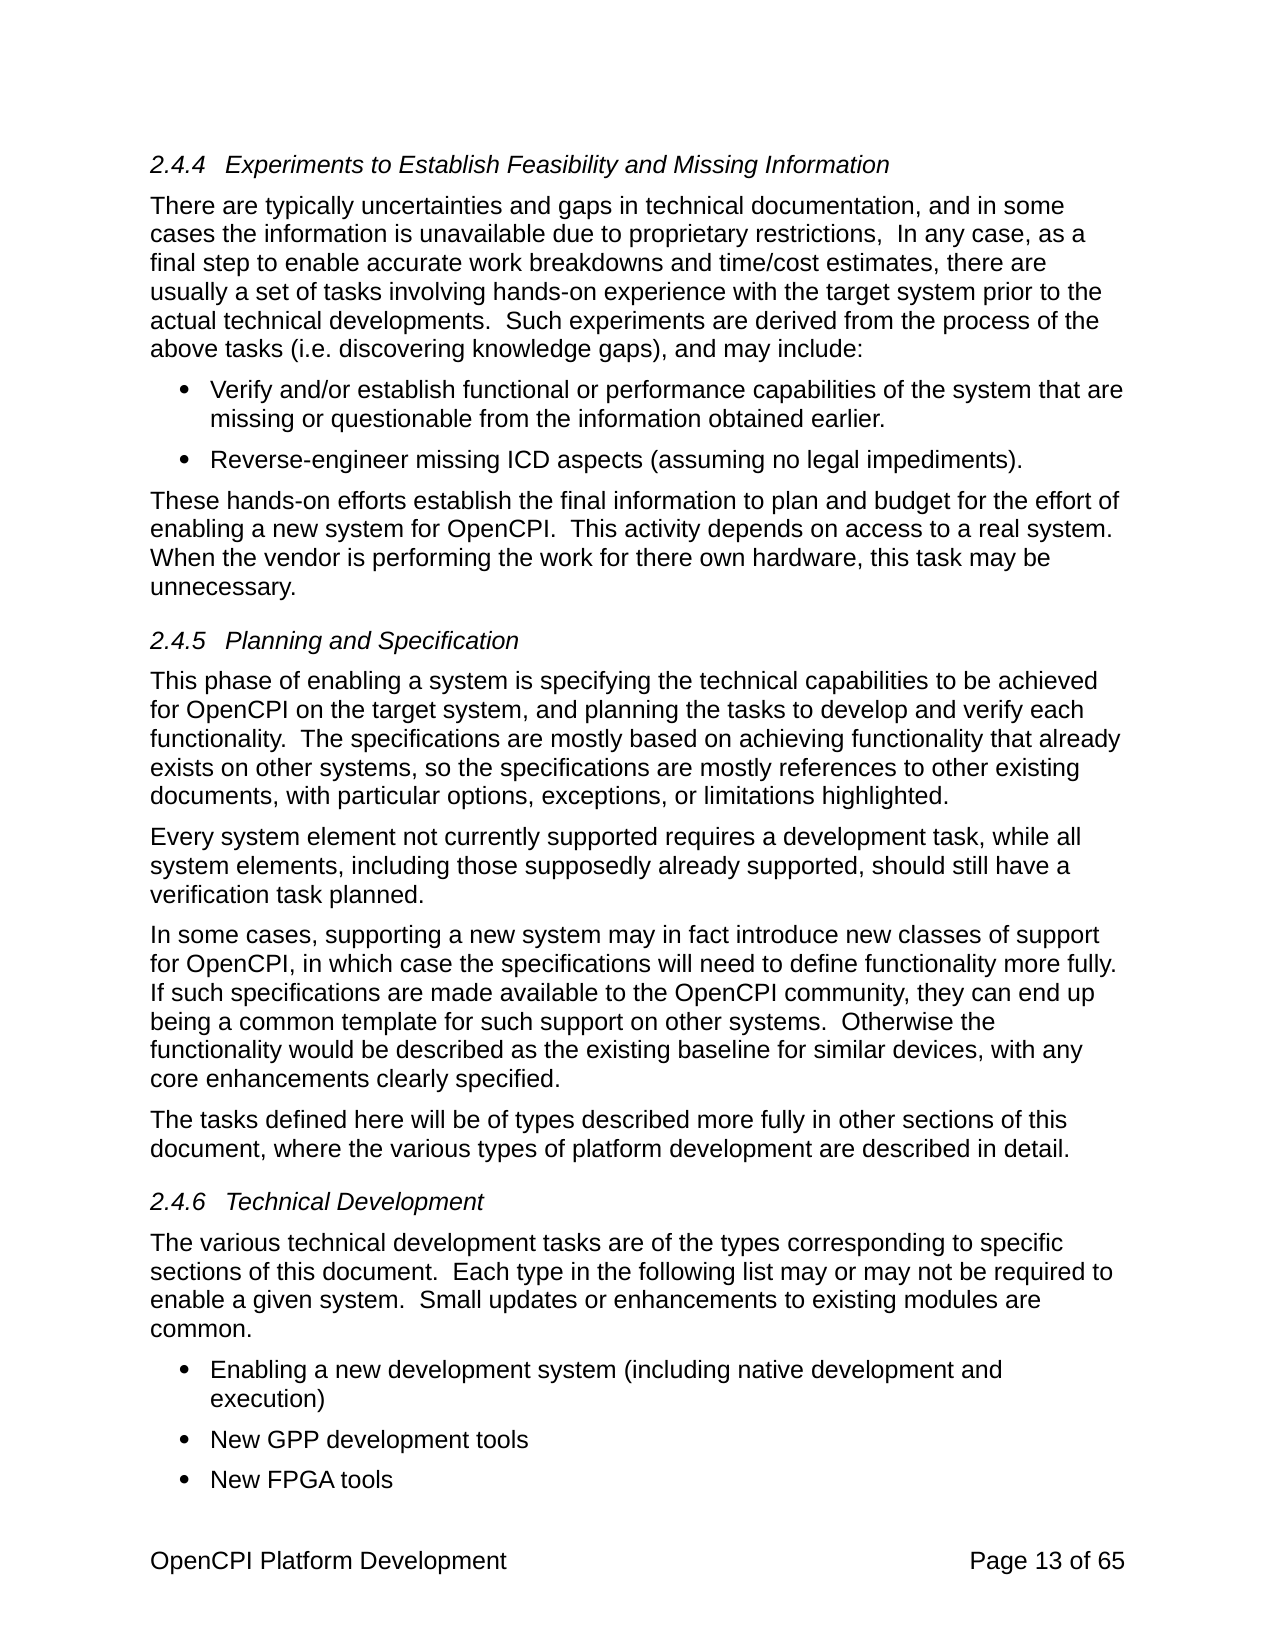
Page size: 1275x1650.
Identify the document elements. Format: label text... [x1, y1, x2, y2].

text The tasks defined here will be of types described more fully in other sections of this document, where the various types of platform development are described in detail. [150, 1105, 1125, 1162]
text The various technical development tasks are of the types corresponding to specific sections of this document. Each type in the following list may or may not be required to enable a given system. Small updates or enhancements to existing modules are common. [150, 1228, 1125, 1343]
list New GPP development tools [180, 1424, 1125, 1453]
subtitle Technical Development [150, 1187, 1125, 1216]
list New FPGA tools [180, 1465, 1125, 1494]
list Reverse-engineer missing ICD aspects (assuming no legal impediments). [180, 445, 1125, 474]
text There are typically uncertainties and gaps in technical documentation, and in some cases the information is unavailable due to proprietary restrictions, In any case, as a final step to enable accurate work breakdowns and time/cost estimates, there are usually a set of tasks involving hands-on experience with the target system prior to the actual technical developments. Such experiments are derived from the process of the above tasks (i.e. discovering knowledge gaps), and may include: [150, 191, 1125, 363]
list Verify and/or establish functional or performance capabilities of the system that are missing or questionable from the information obtained earlier. [180, 375, 1125, 433]
text These hands-on efforts establish the final information to plan and budget for the effort of enabling a new system for OpenCPI. This activity depends on access to a real system. When the vendor is performing the work for there own hardware, this task may be unnecessary. [150, 486, 1125, 601]
text Every system element not currently supported requires a development task, while all system elements, including those supposedly already supported, should still have a verification task planned. [150, 822, 1125, 908]
text This phase of enabling a system is specifying the technical capabilities to be achieved for OpenCPI on the target system, and planning the tasks to develop and verify each functionality. The specifications are mostly based on achieving functionality that already exists on other systems, so the specifications are mostly references to other existing documents, with particular options, exceptions, or limitations highlighted. [150, 666, 1125, 810]
text In some cases, supporting a new system may in fact introduce new classes of support for OpenCPI, in which case the specifications will need to define functionality more fully. If such specifications are made available to the OpenCPI community, they can end up being a common template for such support on other systems. Otherwise the functionality would be described as the existing baseline for similar devices, with any core enhancements clearly specified. [150, 920, 1125, 1093]
list Enabling a new development system (including native development and execution) [180, 1355, 1125, 1413]
subtitle Experiments to Establish Feasibility and Missing Information [150, 150, 1125, 179]
subtitle Planning and Specification [150, 626, 1125, 654]
